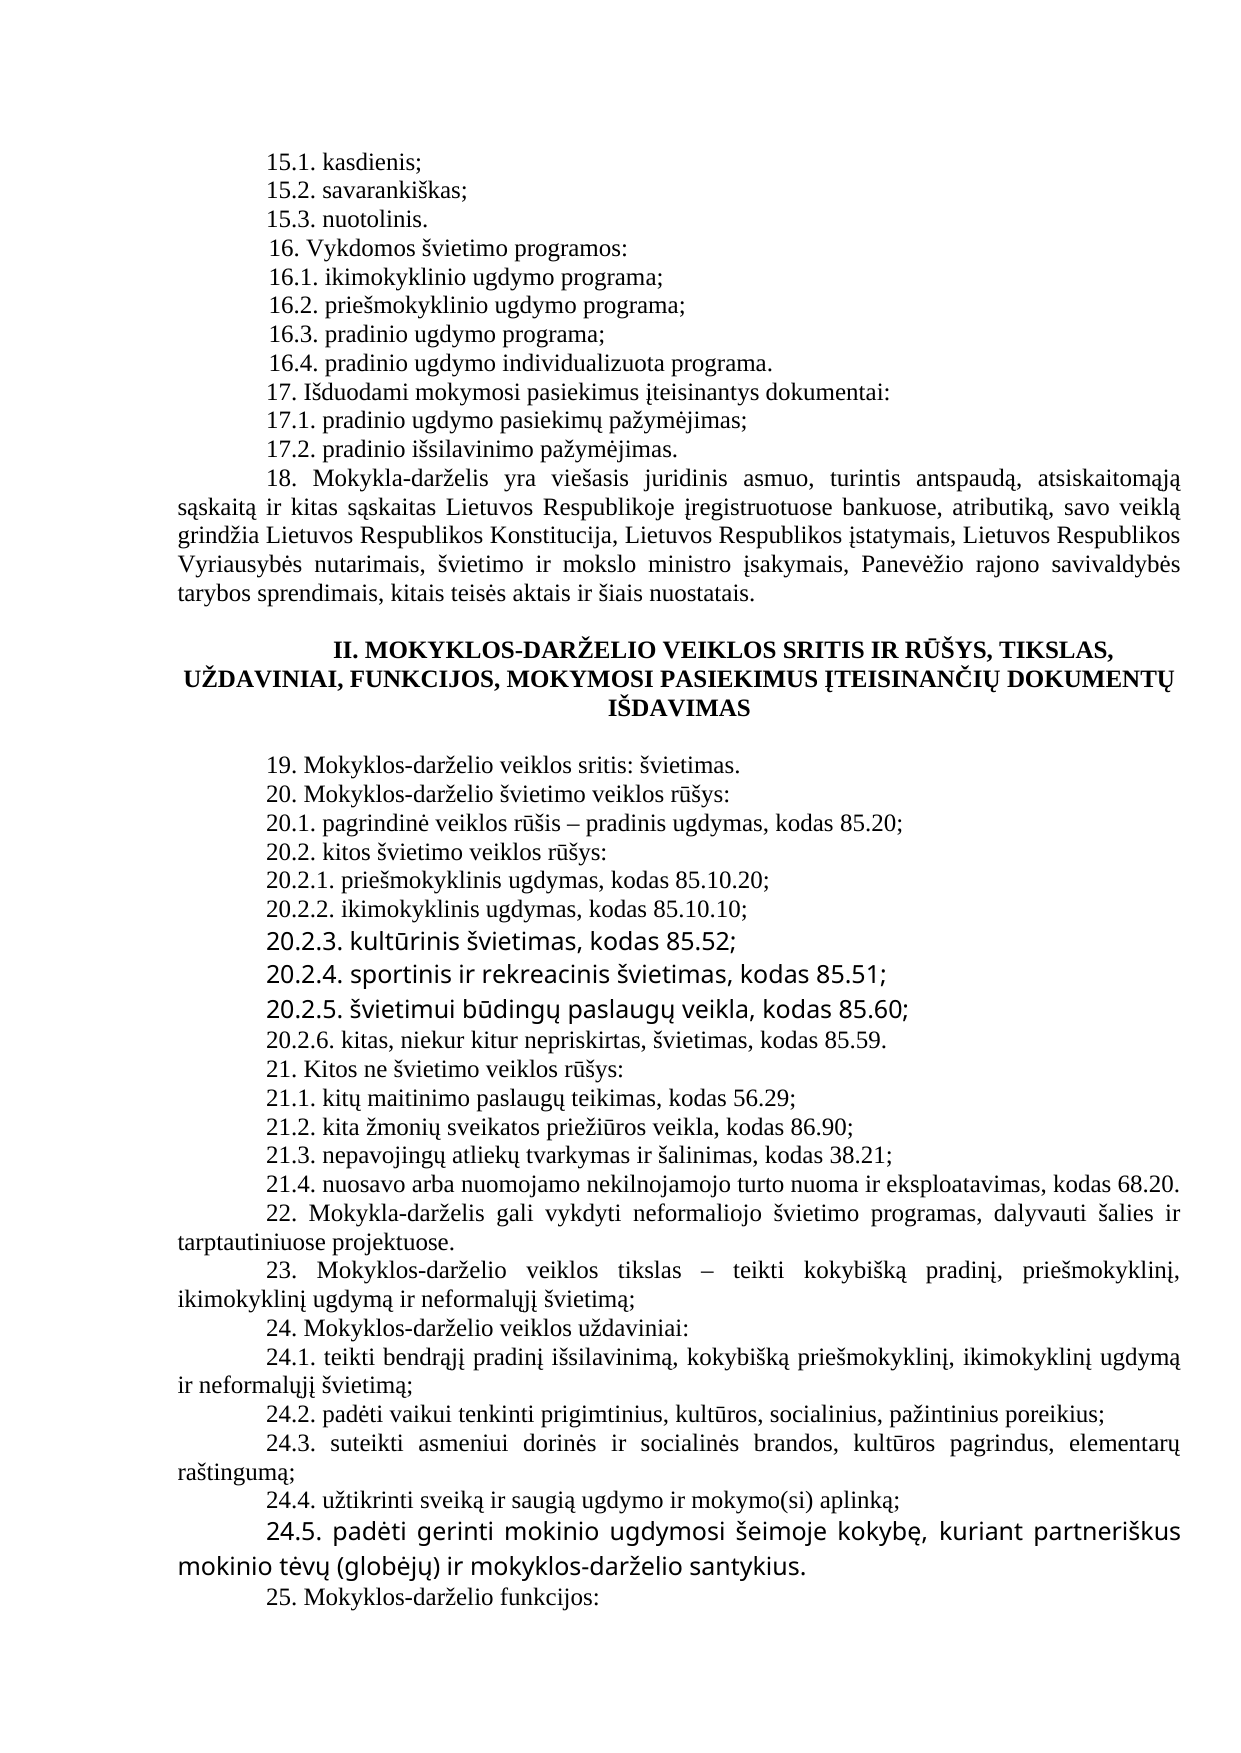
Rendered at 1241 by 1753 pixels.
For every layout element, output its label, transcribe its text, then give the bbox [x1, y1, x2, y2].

text 24.4. užtikrinti sveiką ir saugią ugdymo ir mokymo(si) aplinką; [177, 1485, 1181, 1514]
text 16.4. pradinio ugdymo individualizuota programa. [179, 348, 1181, 377]
text 16.3. pradinio ugdymo programa; [179, 319, 1181, 348]
text 22. Mokykla-darželis gali vykdyti neformaliojo švietimo programas, dalyvauti šalies ir tarptautiniuose projektuose. [177, 1198, 1181, 1255]
text 15.1. kasdienis; [177, 147, 1181, 176]
text 24.1. teikti bendrąjį pradinį išsilavinimą, kokybišką priešmokyklinį, ikimokyklinį ugdymą ir neformalųjį švietimą; [177, 1342, 1181, 1399]
text II. MOKYKLOS-DARŽELIO VEIKLOS SRITIS IR RŪŠYS, TIKSLAS, UŽDAVINIAI, FUNKCIJOS, MOKYMOSI PASIEKIMUS ĮTEISINANČIŲ DOKUMENTŲ IŠDAVIMAS [177, 636, 1181, 722]
text 17.2. pradinio išsilavinimo pažymėjimas. [177, 434, 1181, 463]
text 20.2.3. kultūrinis švietimas, kodas 85.52; [177, 923, 1181, 957]
text 24.2. padėti vaikui tenkinti prigimtinius, kultūros, socialinius, pažintinius poreikius; [177, 1399, 1181, 1428]
text 20.2.4. sportinis ir rekreacinis švietimas, kodas 85.51; [177, 957, 1181, 991]
text 23. Mokyklos-darželio veiklos tikslas – teikti kokybišką pradinį, priešmokyklinį, ikimokyklinį ugdymą ir neformalųjį švietimą; [177, 1255, 1181, 1313]
text 19. Mokyklos-darželio veiklos sritis: švietimas. [177, 751, 1181, 779]
text 21.2. kita žmonių sveikatos priežiūros veikla, kodas 86.90; [177, 1112, 1181, 1140]
text 21. Kitos ne švietimo veiklos rūšys: [177, 1054, 1181, 1083]
text 21.4. nuosavo arba nuomojamo nekilnojamojo turto nuoma ir eksploatavimas, kodas 68.20. [177, 1169, 1181, 1198]
text 16.1. ikimokyklinio ugdymo programa; [179, 262, 1181, 291]
text 25. Mokyklos-darželio funkcijos: [177, 1582, 1181, 1611]
text 16.2. priešmokyklinio ugdymo programa; [179, 291, 1181, 319]
text 20.2.1. priešmokyklinis ugdymas, kodas 85.10.20; [177, 866, 1181, 894]
text 20.2.5. švietimui būdingų paslaugų veikla, kodas 85.60; [177, 991, 1181, 1025]
text 20. Mokyklos-darželio švietimo veiklos rūšys: [177, 779, 1181, 808]
text 16. Vykdomos švietimo programos: [179, 233, 1181, 262]
text 24.3. suteikti asmeniui dorinės ir socialinės brandos, kultūros pagrindus, elementarų raštingumą; [177, 1428, 1181, 1485]
text 20.2.6. kitas, niekur kitur nepriskirtas, švietimas, kodas 85.59. [177, 1025, 1181, 1054]
text 17.1. pradinio ugdymo pasiekimų pažymėjimas; [177, 406, 1181, 434]
text 15.3. nuotolinis. [177, 204, 1181, 233]
text 20.2.2. ikimokyklinis ugdymas, kodas 85.10.10; [177, 894, 1181, 923]
text 15.2. savarankiškas; [177, 176, 1181, 204]
text 24.5. padėti gerinti mokinio ugdymosi šeimoje kokybę, kuriant partneriškus mokinio tėvų (globėjų) ir mokyklos-darželio santykius. [177, 1514, 1181, 1582]
text 21.1. kitų maitinimo paslaugų teikimas, kodas 56.29; [177, 1083, 1181, 1112]
text 17. Išduodami mokymosi pasiekimus įteisinantys dokumentai: [177, 377, 1181, 406]
text 20.2. kitos švietimo veiklos rūšys: [177, 837, 1181, 866]
text 18. Mokykla-darželis yra viešasis juridinis asmuo, turintis antspaudą, atsiskaitomąją sąskaitą ir kitas sąskaitas Lietuvos Respublikoje įregistruotuose bankuose, atributiką, savo veiklą grindžia Lietuvos Respublikos Konstitucija, Lietuvos Respublikos įstatymais, Lietuvos Respublikos Vyriausybės nutarimais, švietimo ir mokslo ministro įsakymais, Panevėžio rajono savivaldybės tarybos sprendimais, kitais teisės aktais ir šiais nuostatais. [177, 463, 1181, 607]
text 20.1. pagrindinė veiklos rūšis – pradinis ugdymas, kodas 85.20; [177, 808, 1181, 837]
text 24. Mokyklos-darželio veiklos uždaviniai: [177, 1313, 1181, 1342]
text 21.3. nepavojingų atliekų tvarkymas ir šalinimas, kodas 38.21; [177, 1140, 1181, 1169]
